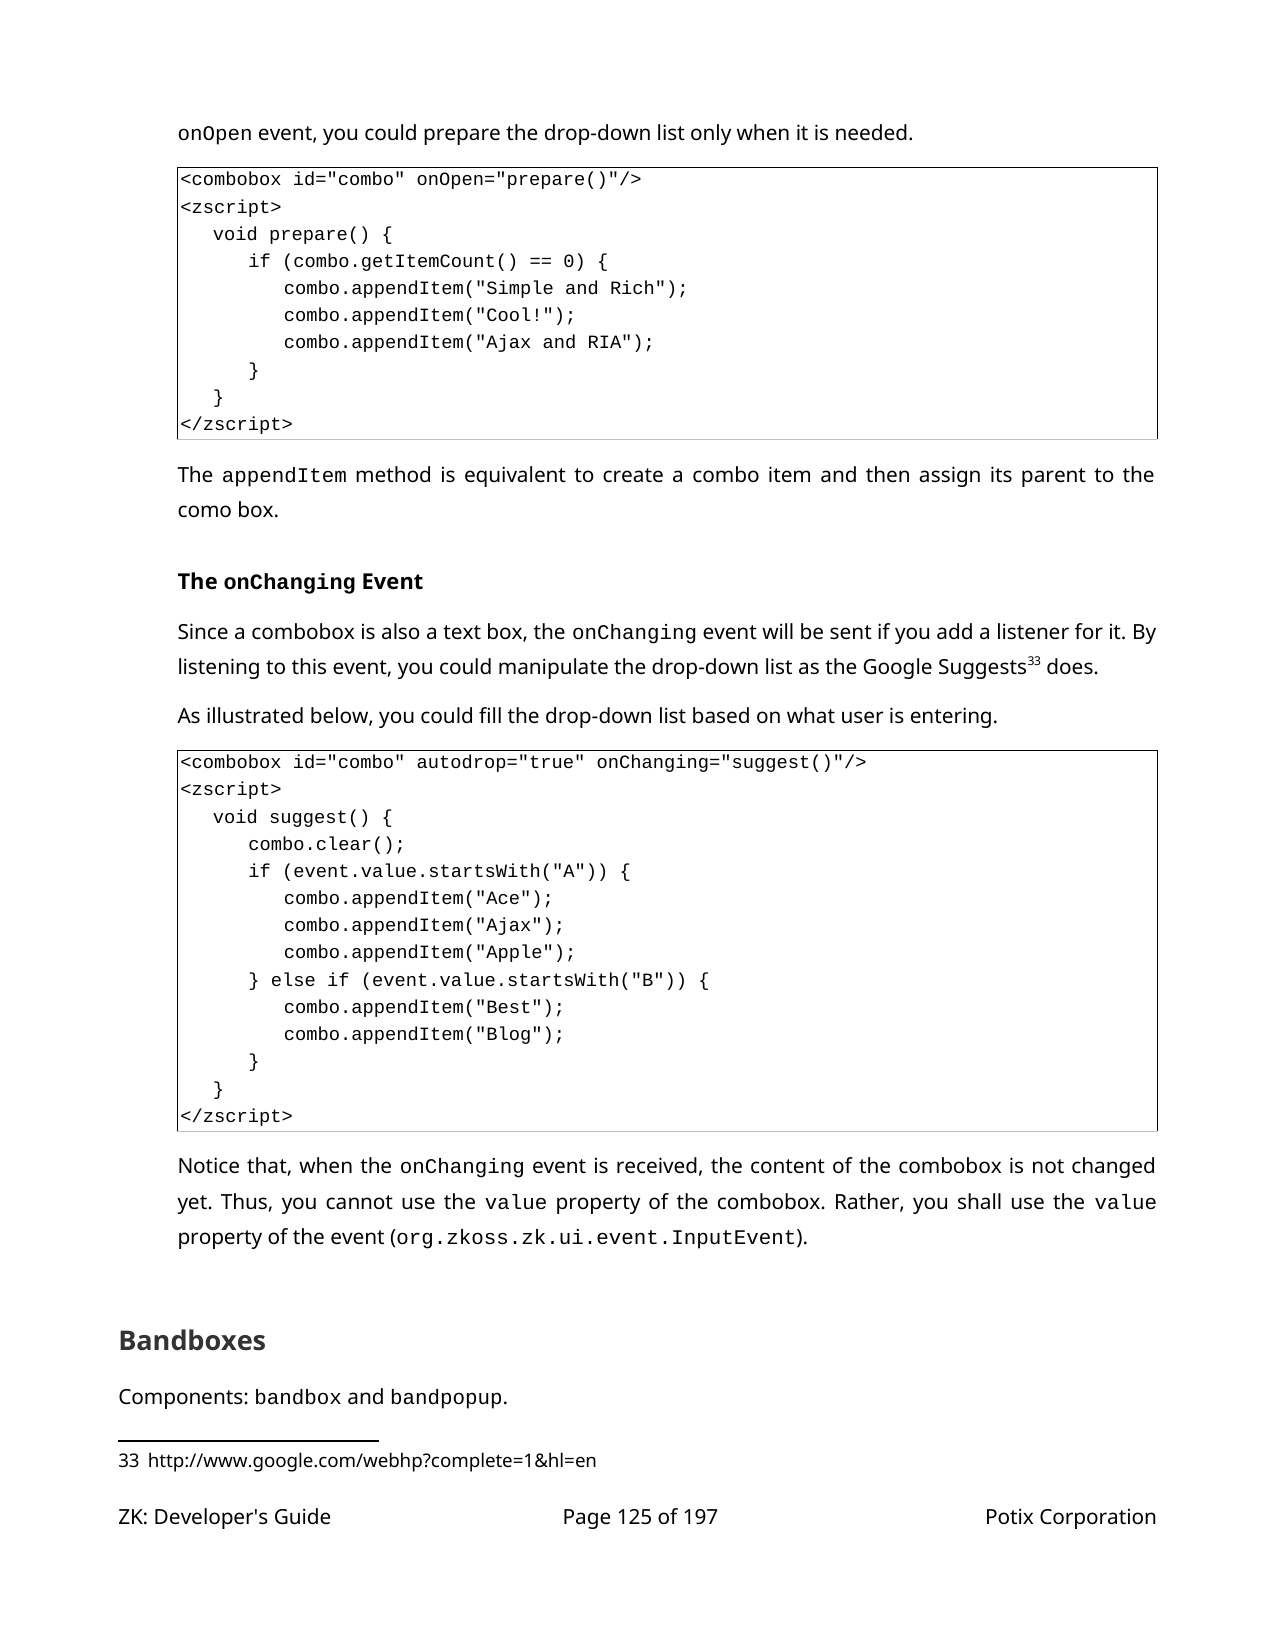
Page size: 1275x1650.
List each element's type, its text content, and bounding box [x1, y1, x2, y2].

text combo.appendItem("Ajax"); [178, 913, 1157, 937]
text <combobox id="combo" onOpen="prepare()"/> [178, 168, 1157, 192]
text combo.appendItem("Cool!"); [178, 303, 1157, 327]
subtitle Bandboxes [118, 1322, 1157, 1359]
text if (event.value.startsWith("A")) { [178, 859, 1157, 883]
text combo.appendItem("Simple and Rich"); [178, 276, 1157, 300]
text Components: bandbox and bandpopup. [118, 1382, 1157, 1411]
text combo.appendItem("Ace"); [178, 886, 1157, 910]
text The appendItem method is equivalent to create a combo item and then assign its parent to the como box. [177, 460, 1157, 524]
text </zscript> [178, 1103, 1157, 1131]
text combo.clear(); [178, 832, 1157, 856]
text </zscript> [178, 412, 1157, 439]
text http://www.google.com/webhp?complete=1&hl=en [118, 1447, 1157, 1473]
text As illustrated below, you could fill the drop-down list based on what user is entering. [177, 701, 1157, 729]
text } [178, 385, 1157, 409]
text } [178, 1049, 1157, 1073]
text Since a combobox is also a text box, the onChanging event will be sent if you add a listener for it. By listening to this event, you could manipulate the drop-down list as the Google Suggests does. [177, 617, 1157, 681]
text Notice that, when the onChanging event is received, the content of the combobox is not changed yet. Thus, you cannot use the value property of the combobox. Rather, you shall use the value property of the event (org.zkoss.zk.ui.event.InputEvent). [177, 1151, 1157, 1251]
text combo.appendItem("Blog"); [178, 1022, 1157, 1046]
text combo.appendItem("Best"); [178, 995, 1157, 1019]
text void prepare() { [178, 222, 1157, 246]
text onOpen event, you could prepare the drop-down list only when it is needed. [177, 118, 1157, 147]
text } else if (event.value.startsWith("B")) { [178, 968, 1157, 992]
subtitle The onChanging Event [177, 566, 1157, 596]
text if (combo.getItemCount() == 0) { [178, 249, 1157, 273]
text <zscript> [178, 194, 1157, 219]
text <zscript> [178, 777, 1157, 802]
text combo.appendItem("Ajax and RIA"); [178, 330, 1157, 355]
text } [178, 1076, 1157, 1101]
text void suggest() { [178, 804, 1157, 829]
text <combobox id="combo" autodrop="true" onChanging="suggest()"/> [178, 751, 1157, 774]
text } [178, 358, 1157, 382]
text combo.appendItem("Apple"); [178, 940, 1157, 965]
